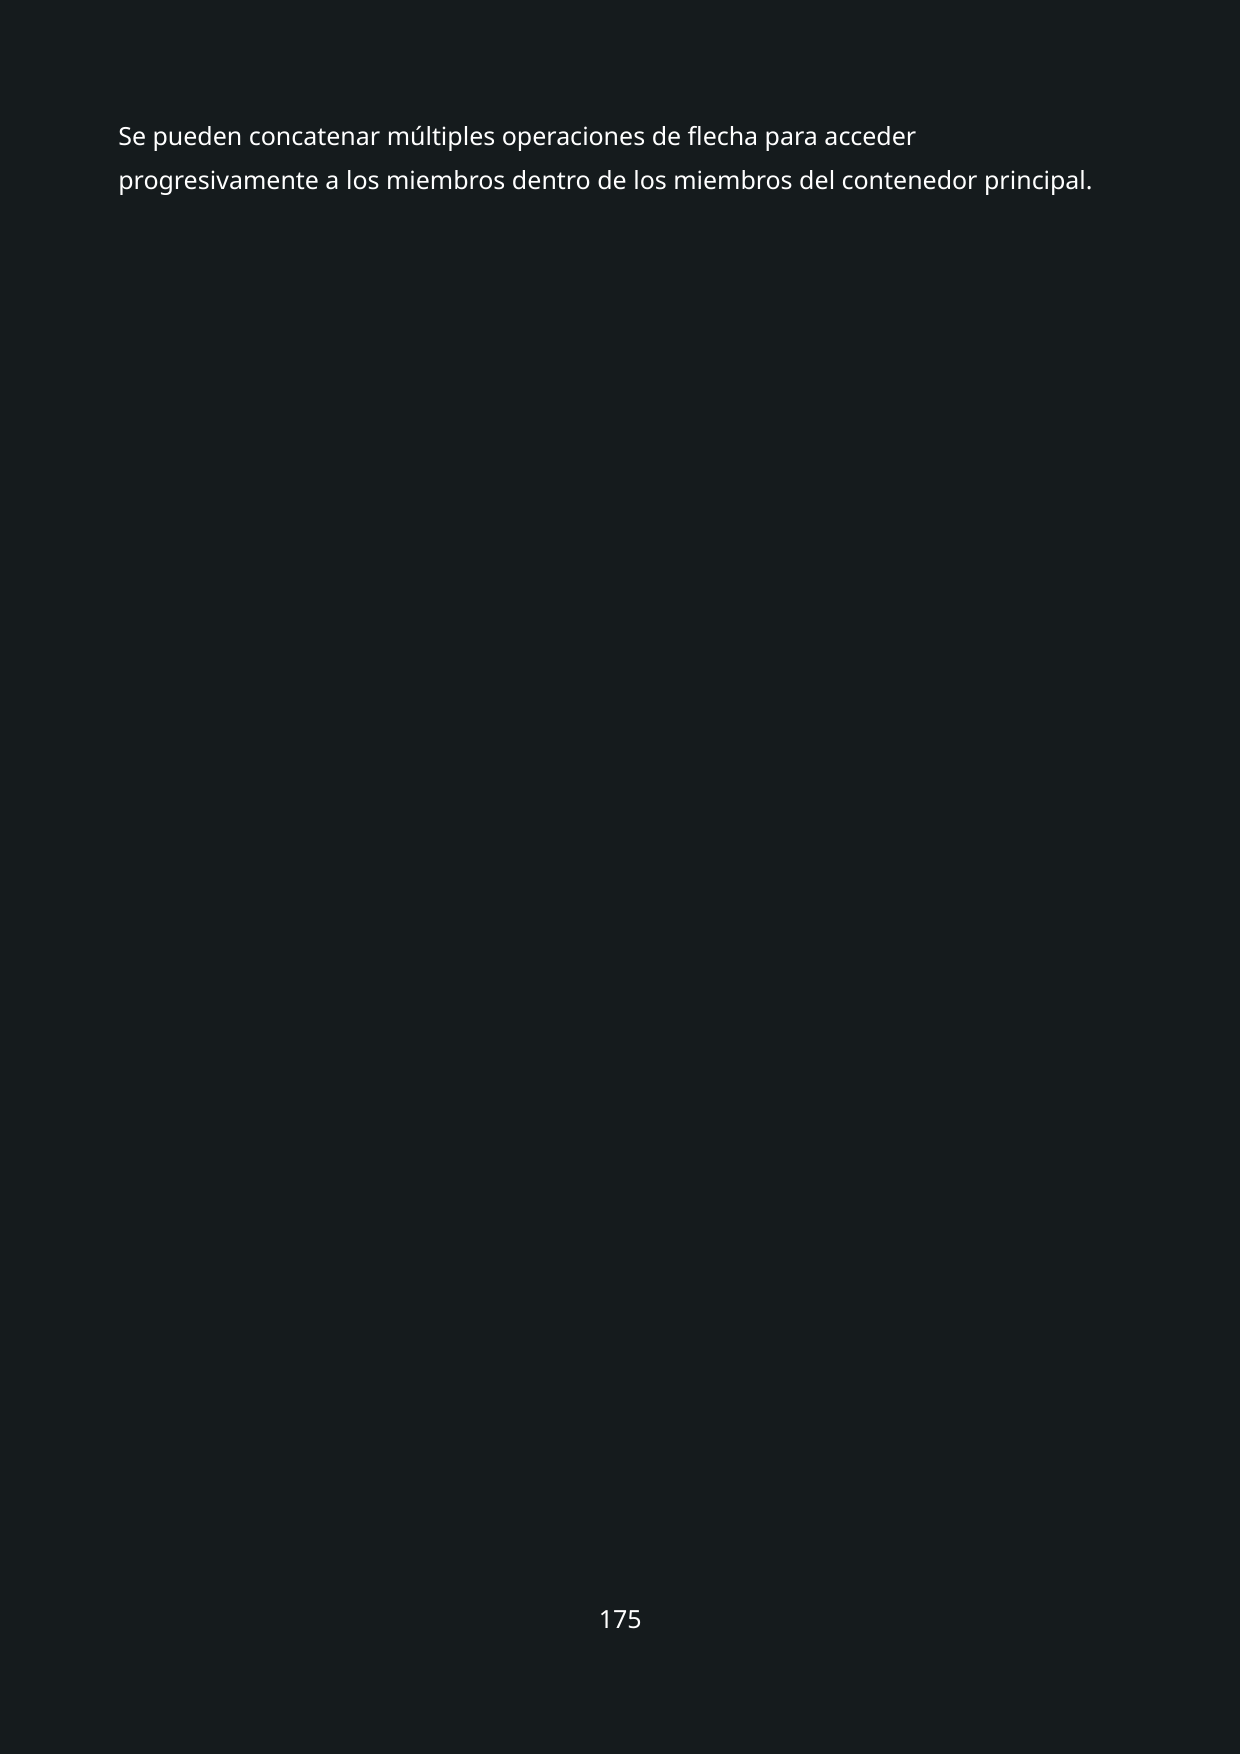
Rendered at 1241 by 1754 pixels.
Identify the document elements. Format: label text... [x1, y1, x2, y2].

text Se pueden concatenar múltiples operaciones de flecha para acceder progresivamente a los miembros dentro de los miembros del contenedor principal. [118, 118, 1122, 196]
